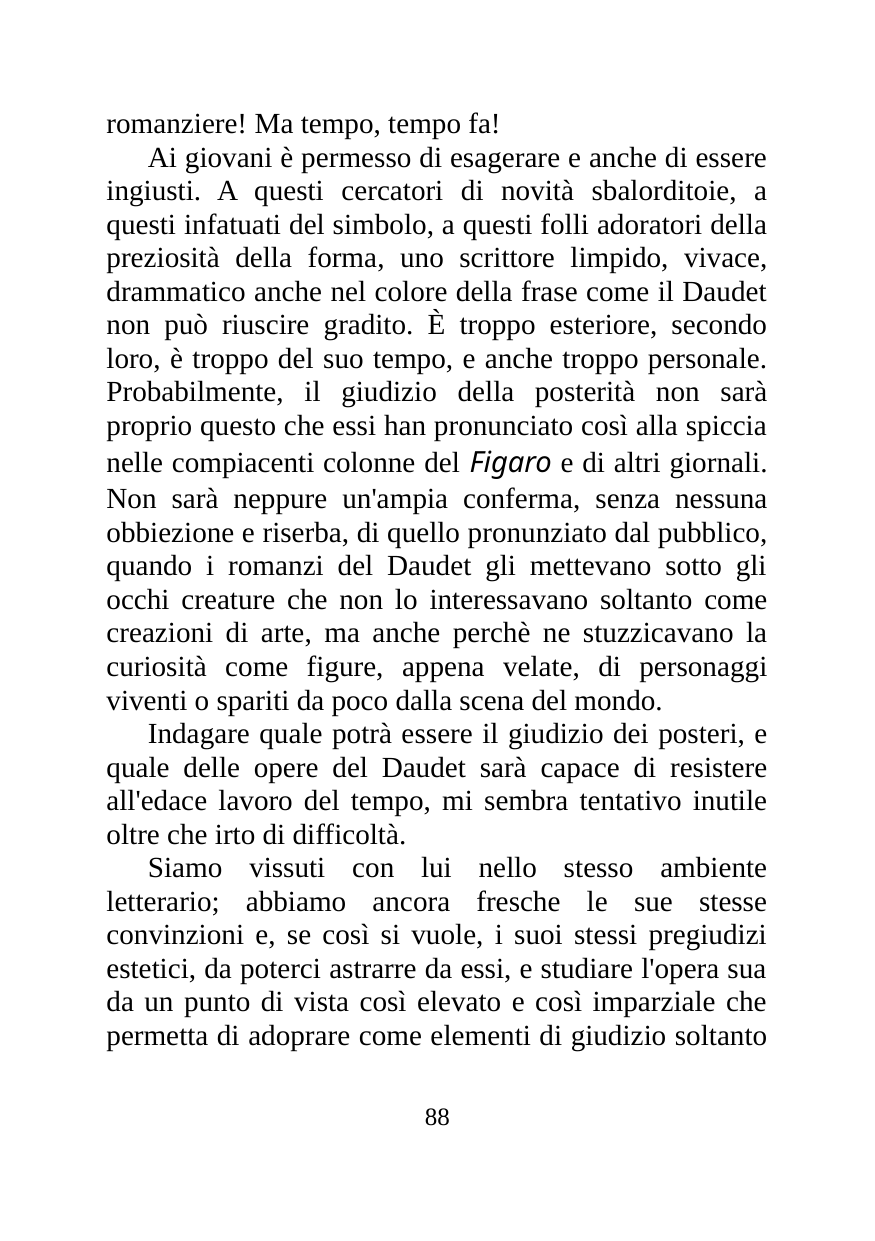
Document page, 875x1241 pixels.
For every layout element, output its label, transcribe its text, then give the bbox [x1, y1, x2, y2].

text romanziere! Ma tempo, tempo fa! [106, 106, 768, 140]
text Siamo vissuti con lui nello stesso ambiente letterario; abbiamo ancora fresche le sue stesse convinzioni e, se così si vuole, i suoi stessi pregiudizi estetici, da poterci astrarre da essi, e studiare l'opera sua da un punto di vista così elevato e così imparziale che permetta di adoprare come elementi di giudizio soltanto [106, 850, 768, 1052]
text Ai giovani è permesso di esagerare e anche di essere ingiusti. A questi cercatori di novità sbalorditoie, a questi infatuati del simbolo, a questi folli adoratori della preziosità della forma, uno scrittore limpido, vivace, drammatico anche nel colore della frase come il Daudet non può riuscire gradito. È troppo esteriore, secondo loro, è troppo del suo tempo, e anche troppo personale. Probabilmente, il giudizio della posterità non sarà proprio questo che essi han pronunciato così alla spiccia nelle compiacenti colonne del Figaro e di altri giornali. Non sarà neppure un'ampia conferma, senza nessuna obbiezione e riserba, di quello pronunziato dal pubblico, quando i romanzi del Daudet gli mettevano sotto gli occhi creature che non lo interessavano soltanto come creazioni di arte, ma anche perchè ne stuzzicavano la curiosità come figure, appena velate, di personaggi viventi o spariti da poco dalla scena del mondo. [106, 140, 768, 716]
text Indagare quale potrà essere il giudizio dei posteri, e quale delle opere del Daudet sarà capace di resistere all'edace lavoro del tempo, mi sembra tentativo inutile oltre che irto di difficoltà. [106, 716, 768, 850]
